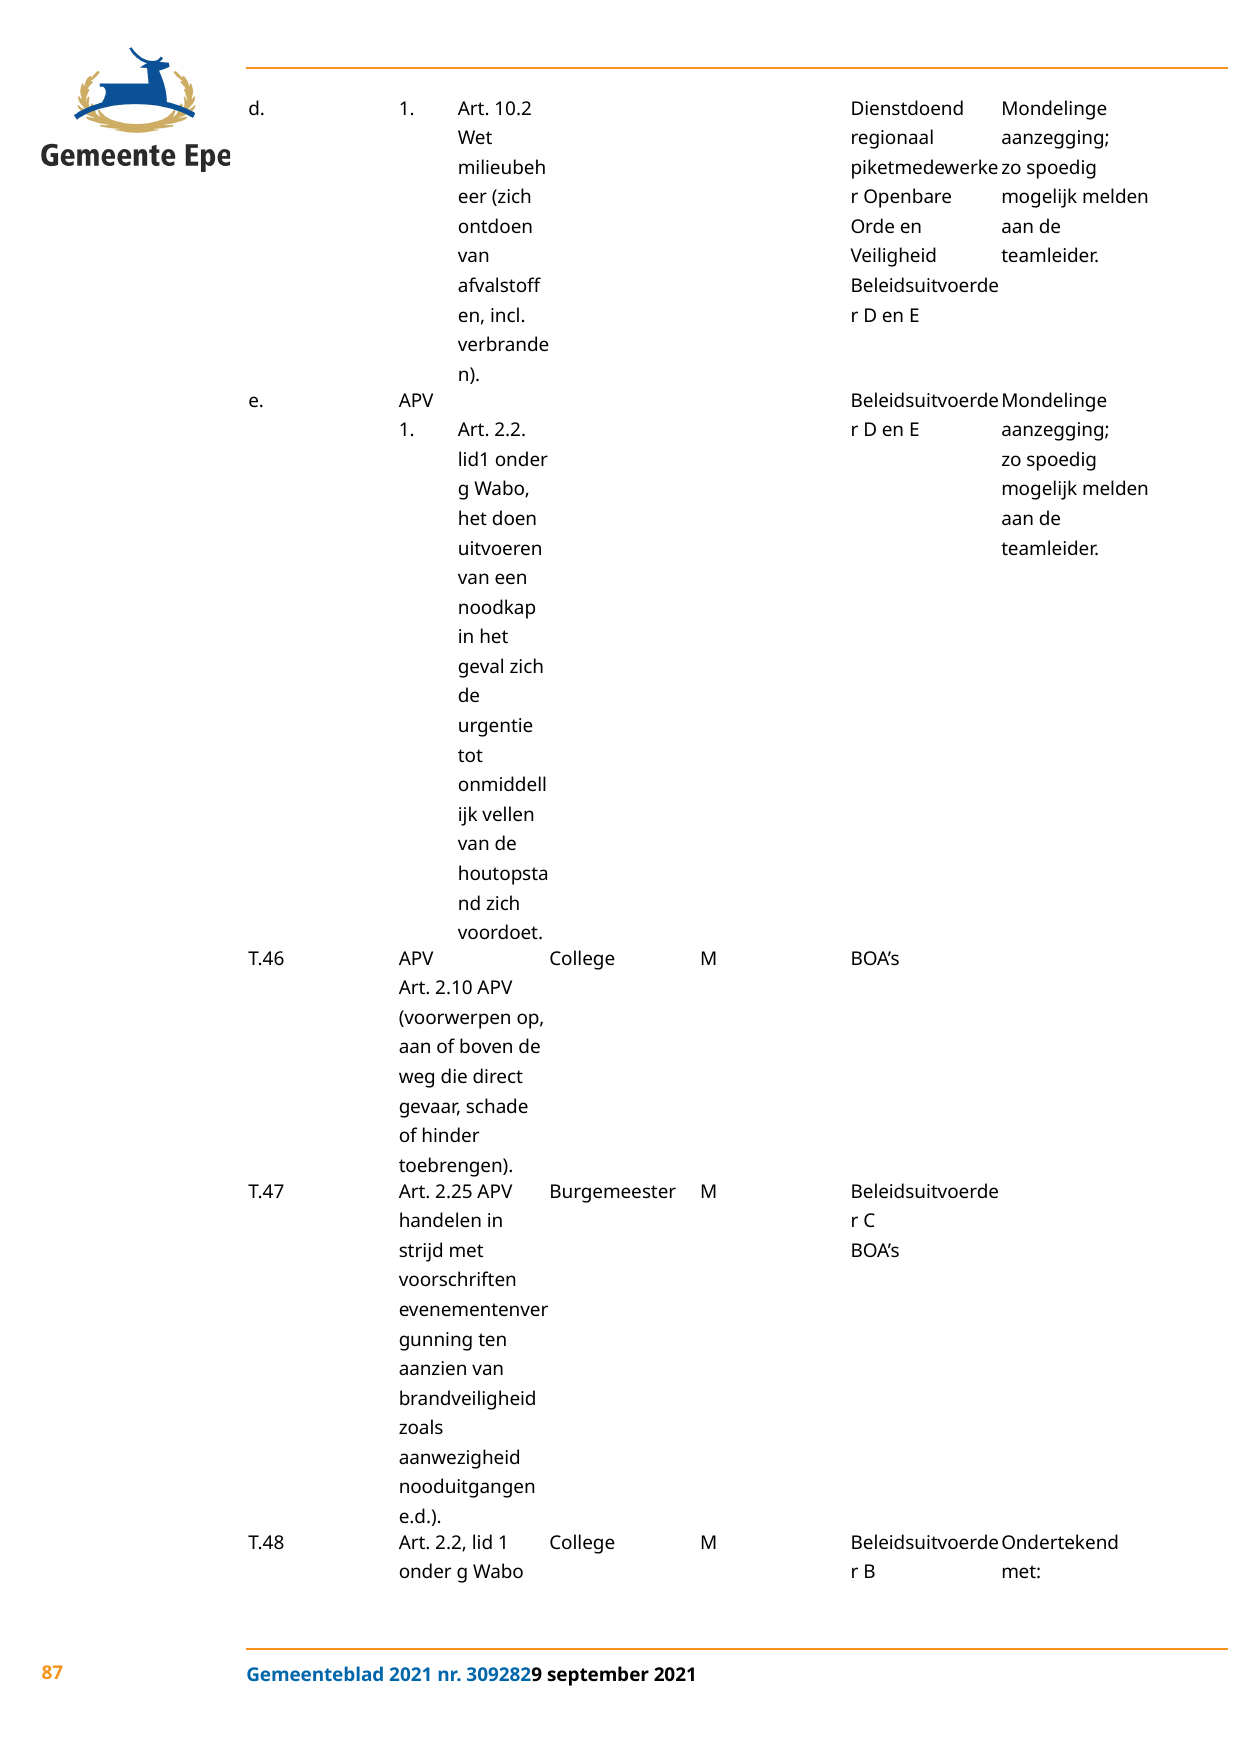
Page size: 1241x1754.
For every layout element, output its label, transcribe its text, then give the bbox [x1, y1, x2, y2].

table_cell T.46 [248, 945, 398, 1178]
table_cell Art. 10.2 Wet milieubeheer (zich ontdoen van afvalstoffen, incl. verbranden). [399, 95, 549, 387]
table_cell [700, 95, 850, 387]
table_cell [1001, 1178, 1152, 1529]
table_cell Beleidsuitvoerder C BOA’s [850, 1178, 1001, 1529]
table_cell Art.­ 2.25 APV handelen in strijd met voorschriften evenementenvergunning ten aanzien van brandveiligheid zoals aanwezigheid nooduitgangen e.d.). [399, 1178, 549, 1529]
table_cell Burgemeester [549, 1178, 700, 1529]
table_cell T.48 [248, 1529, 398, 1584]
table_cell Ondertekend met: [1001, 1529, 1152, 1584]
table_cell [1001, 945, 1152, 1178]
table_cell BOA’s [850, 945, 1001, 1178]
table_cell Art. 2.2, lid 1 onder g Wabo [399, 1529, 549, 1584]
table_cell T.47 [248, 1178, 398, 1529]
table_cell APV Art. 2.10 APV (voorwerpen op, aan of boven de weg die direct gevaar, schade of hinder toebrengen). [399, 945, 549, 1178]
picture [41, 47, 231, 172]
table_cell [549, 95, 700, 387]
table_cell [549, 387, 700, 945]
table_cell College [549, 1529, 700, 1584]
table_cell e. [248, 387, 398, 945]
table_cell Mondelinge aanzegging; zo spoedig mogelijk melden aan de teamleider. [1001, 387, 1152, 945]
table_cell M [700, 1178, 850, 1529]
table_cell Beleidsuitvoerder D en E [850, 387, 1001, 945]
table_cell [700, 387, 850, 945]
table_cell M [700, 1529, 850, 1584]
table_cell APV Art. 2.2. lid1 onder g Wabo, het doen uitvoeren van een noodkap in het geval zich de urgentie tot onmiddellijk vellen van de houtopstand zich voordoet. [399, 387, 549, 945]
table_cell Beleidsuitvoerder B [850, 1529, 1001, 1584]
table_cell M [700, 945, 850, 1178]
table_cell Mondelinge aanzegging; zo spoedig mogelijk melden aan de teamleider. [1001, 95, 1152, 387]
table_cell Dienstdoend regionaal piketmedewerker Openbare Orde en Veiligheid Beleidsuitvoerder D en E [850, 95, 1001, 387]
table_cell College [549, 945, 700, 1178]
table_cell d. [248, 95, 398, 387]
